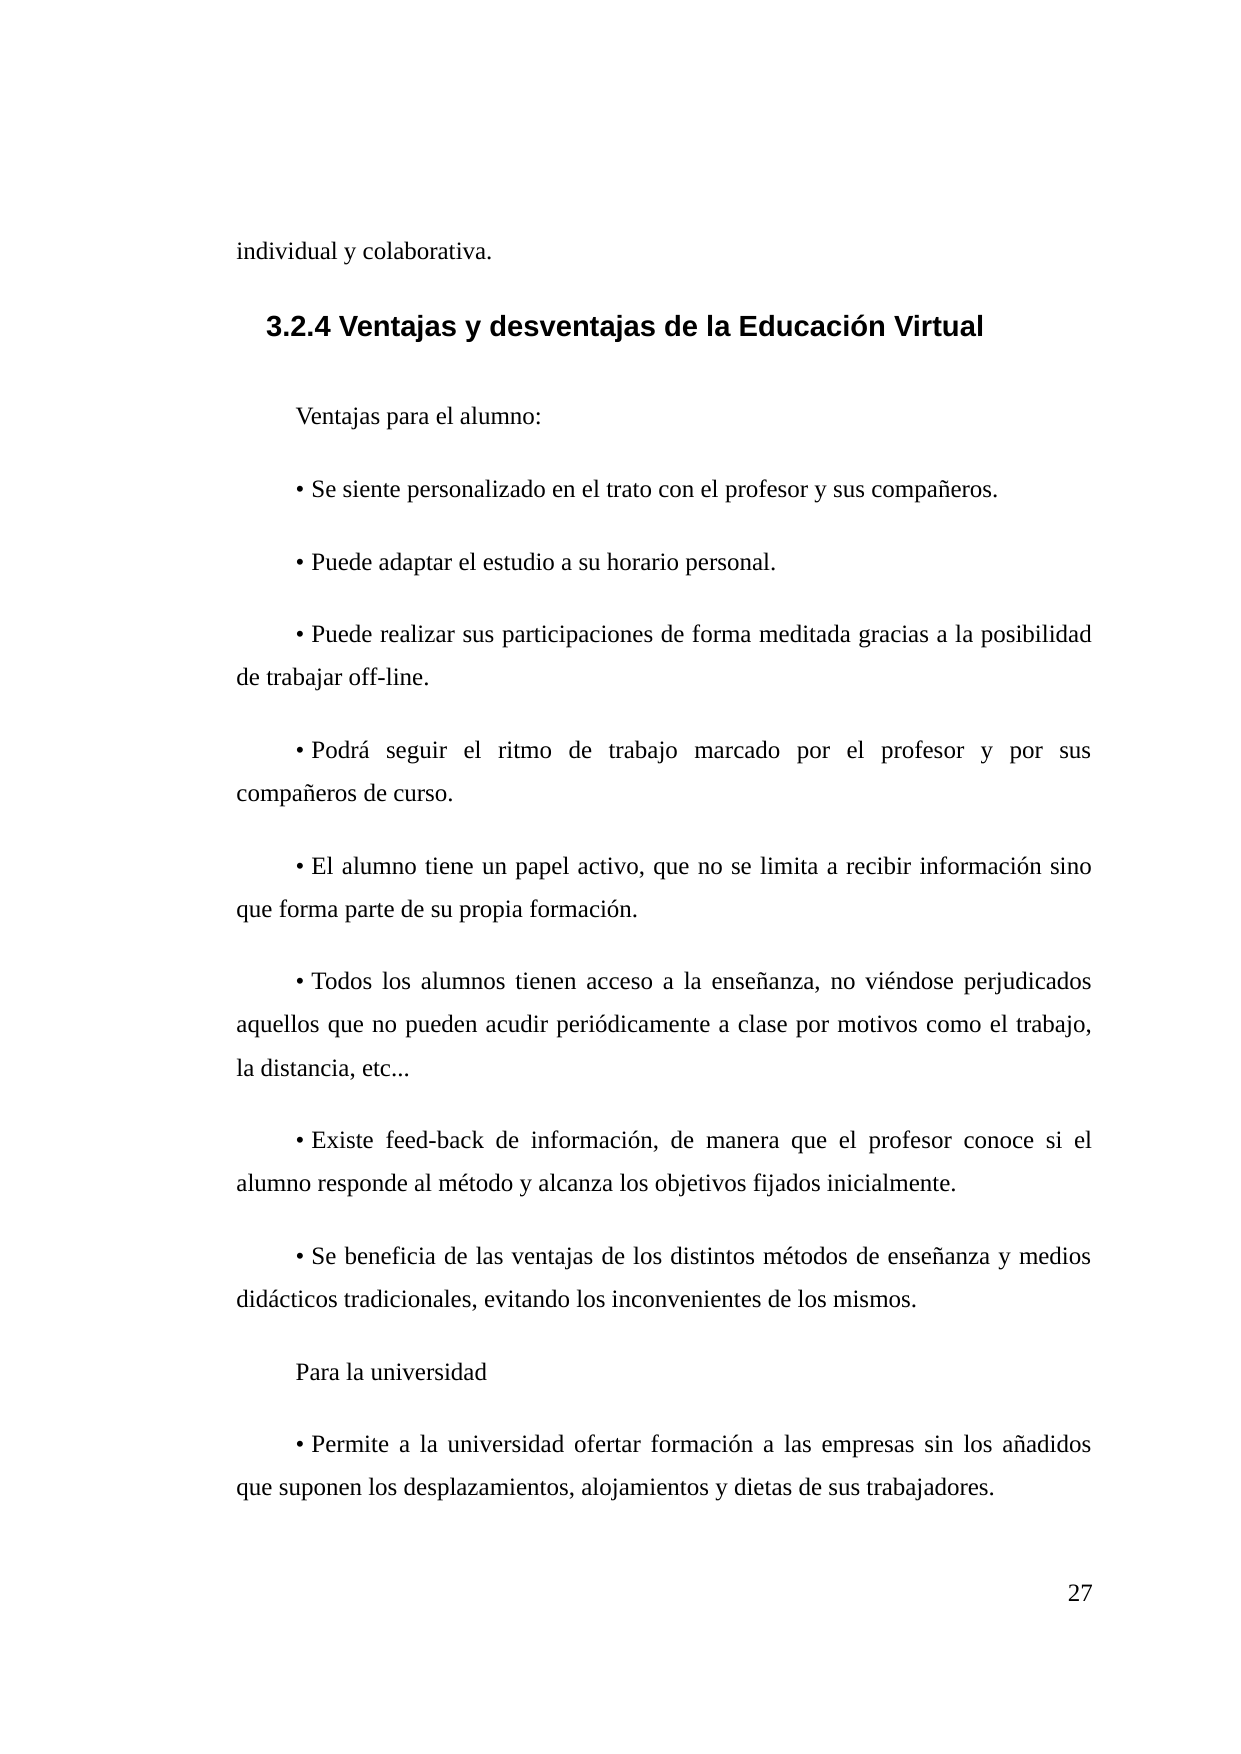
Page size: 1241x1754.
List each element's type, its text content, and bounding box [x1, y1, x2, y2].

text individual y colaborativa. [236, 236, 1093, 265]
text Para la universidad [236, 1357, 1093, 1386]
text • Puede adaptar el estudio a su horario personal. [236, 547, 1093, 575]
text • Permite a la universidad ofertar formación a las empresas sin los añadidos que suponen los desplazamientos, alojamientos y dietas de sus trabajadores. [236, 1429, 1093, 1501]
text • Puede realizar sus participaciones de forma meditada gracias a la posibilidad de trabajar off-line. [236, 619, 1093, 691]
text • Todos los alumnos tienen acceso a la enseñanza, no viéndose perjudicados aquellos que no pueden acudir periódicamente a clase por motivos como el trabajo, la distancia, etc... [236, 966, 1093, 1081]
text • El alumno tiene un papel activo, que no se limita a recibir información sino que forma parte de su propia formación. [236, 851, 1093, 923]
text • Se siente personalizado en el trato con el profesor y sus compañeros. [236, 474, 1093, 503]
text • Existe feed-back de información, de manera que el profesor conoce si el alumno responde al método y alcanza los objetivos fijados inicialmente. [236, 1125, 1093, 1197]
text Ventajas para el alumno: [236, 401, 1093, 430]
text • Podrá seguir el ritmo de trabajo marcado por el profesor y por sus compañeros de curso. [236, 735, 1093, 807]
subtitle 3.2.4 Ventajas y desventajas de la Educación Virtual [236, 309, 1093, 342]
text • Se beneficia de las ventajas de los distintos métodos de enseñanza y medios didácticos tradicionales, evitando los inconvenientes de los mismos. [236, 1241, 1093, 1313]
